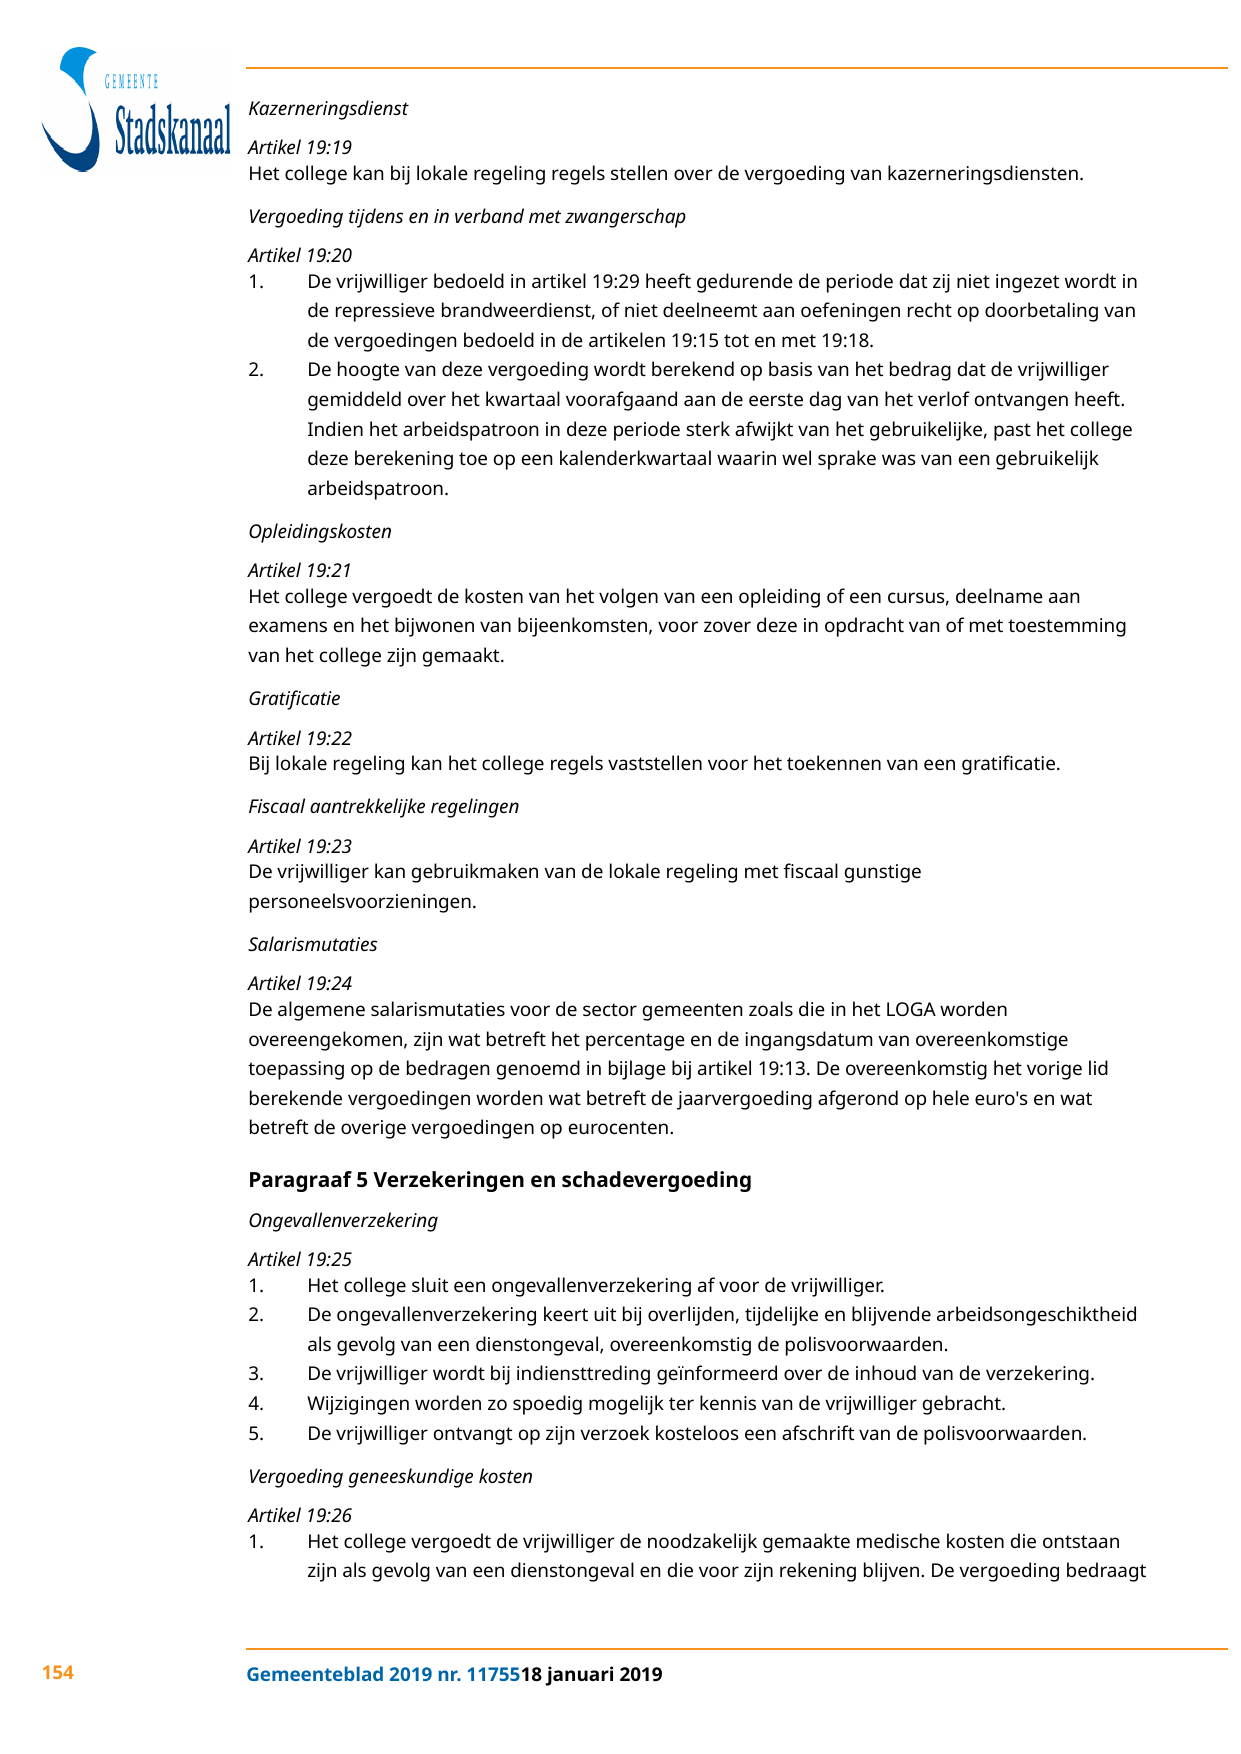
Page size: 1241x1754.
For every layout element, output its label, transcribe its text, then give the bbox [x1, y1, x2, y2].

list De hoogte van deze vergoeding wordt berekend op basis van het bedrag dat de vrijwilliger gemiddeld over het kwartaal voorafgaand aan de eerste dag van het verlof ontvangen heeft. Indien het arbeidspatroon in deze periode sterk afwijkt van het gebruikelijke, past het college deze berekening toe op een kalenderkwartaal waarin wel sprake was van een gebruikelijk arbeidspatroon. [248, 357, 1152, 501]
text Vergoeding geneeskundige kosten [248, 1463, 1152, 1489]
text Bij lokale regeling kan het college regels vaststellen voor het toekennen van een gratificatie. [248, 750, 1152, 776]
text Paragraaf 5 Verzekeringen en schadevergoeding [248, 1165, 1152, 1193]
text Artikel 19:20 [248, 242, 1152, 268]
text Artikel 19:23 [248, 833, 1152, 858]
text Artikel 19:22 [248, 725, 1152, 750]
picture [41, 47, 231, 172]
list De ongevallenverzekering keert uit bij overlijden, tijdelijke en blijvende arbeidsongeschiktheid als gevolg van een dienstongeval, overeenkomstig de polisvoorwaarden. [248, 1301, 1152, 1357]
text Artikel 19:21 [248, 557, 1152, 583]
text Het college kan bij lokale regeling regels stellen over de vergoeding van kazerneringsdiensten. [248, 160, 1152, 186]
list De vrijwilliger bedoeld in artikel 19:29 heeft gedurende de periode dat zij niet ingezet wordt in de repressieve brandweerdienst, of niet deelneemt aan oefeningen recht op doorbetaling van de vergoedingen bedoeld in de artikelen 19:15 tot en met 19:18. [248, 268, 1152, 353]
text Artikel 19:24 [248, 971, 1152, 996]
text Fiscaal aantrekkelijke regelingen [248, 793, 1152, 819]
text De algemene salarismutaties voor de sector gemeenten zoals die in het LOGA worden overeengekomen, zijn wat betreft het percentage en de ingangsdatum van overeenkomstige toepassing op de bedragen genoemd in bijlage bij artikel 19:13. De overeenkomstig het vorige lid berekende vergoedingen worden wat betreft de jaarvergoeding afgerond op hele euro's en wat betreft de overige vergoedingen op eurocenten. [248, 996, 1152, 1140]
list Wijzigingen worden zo spoedig mogelijk ter kennis van de vrijwilliger gebracht. [248, 1390, 1152, 1416]
text Kazerneringsdienst [248, 95, 1152, 121]
list De vrijwilliger ontvangt op zijn verzoek kosteloos een afschrift van de polisvoorwaarden. [248, 1420, 1152, 1446]
text Artikel 19:19 [248, 134, 1152, 160]
text Gratificatie [248, 685, 1152, 711]
list De vrijwilliger wordt bij indiensttreding geïnformeerd over de inhoud van de verzekering. [248, 1361, 1152, 1386]
text Salarismutaties [248, 931, 1152, 957]
text Opleidingskosten [248, 518, 1152, 544]
text Artikel 19:26 [248, 1502, 1152, 1528]
list Het college vergoedt de vrijwilliger de noodzakelijk gemaakte medische kosten die ontstaan zijn als gevolg van een dienstongeval en die voor zijn rekening blijven. De vergoeding bedraagt [248, 1528, 1152, 1583]
text Ongevallenverzekering [248, 1207, 1152, 1233]
text Vergoeding tijdens en in verband met zwangerschap [248, 203, 1152, 229]
text Artikel 19:25 [248, 1246, 1152, 1272]
text Het college vergoedt de kosten van het volgen van een opleiding of een cursus, deelname aan examens en het bijwonen van bijeenkomsten, voor zover deze in opdracht van of met toestemming van het college zijn gemaakt. [248, 583, 1152, 668]
text De vrijwilliger kan gebruikmaken van de lokale regeling met fiscaal gunstige personeelsvoorzieningen. [248, 858, 1152, 914]
list Het college sluit een ongevallenverzekering af voor de vrijwilliger. [248, 1272, 1152, 1298]
